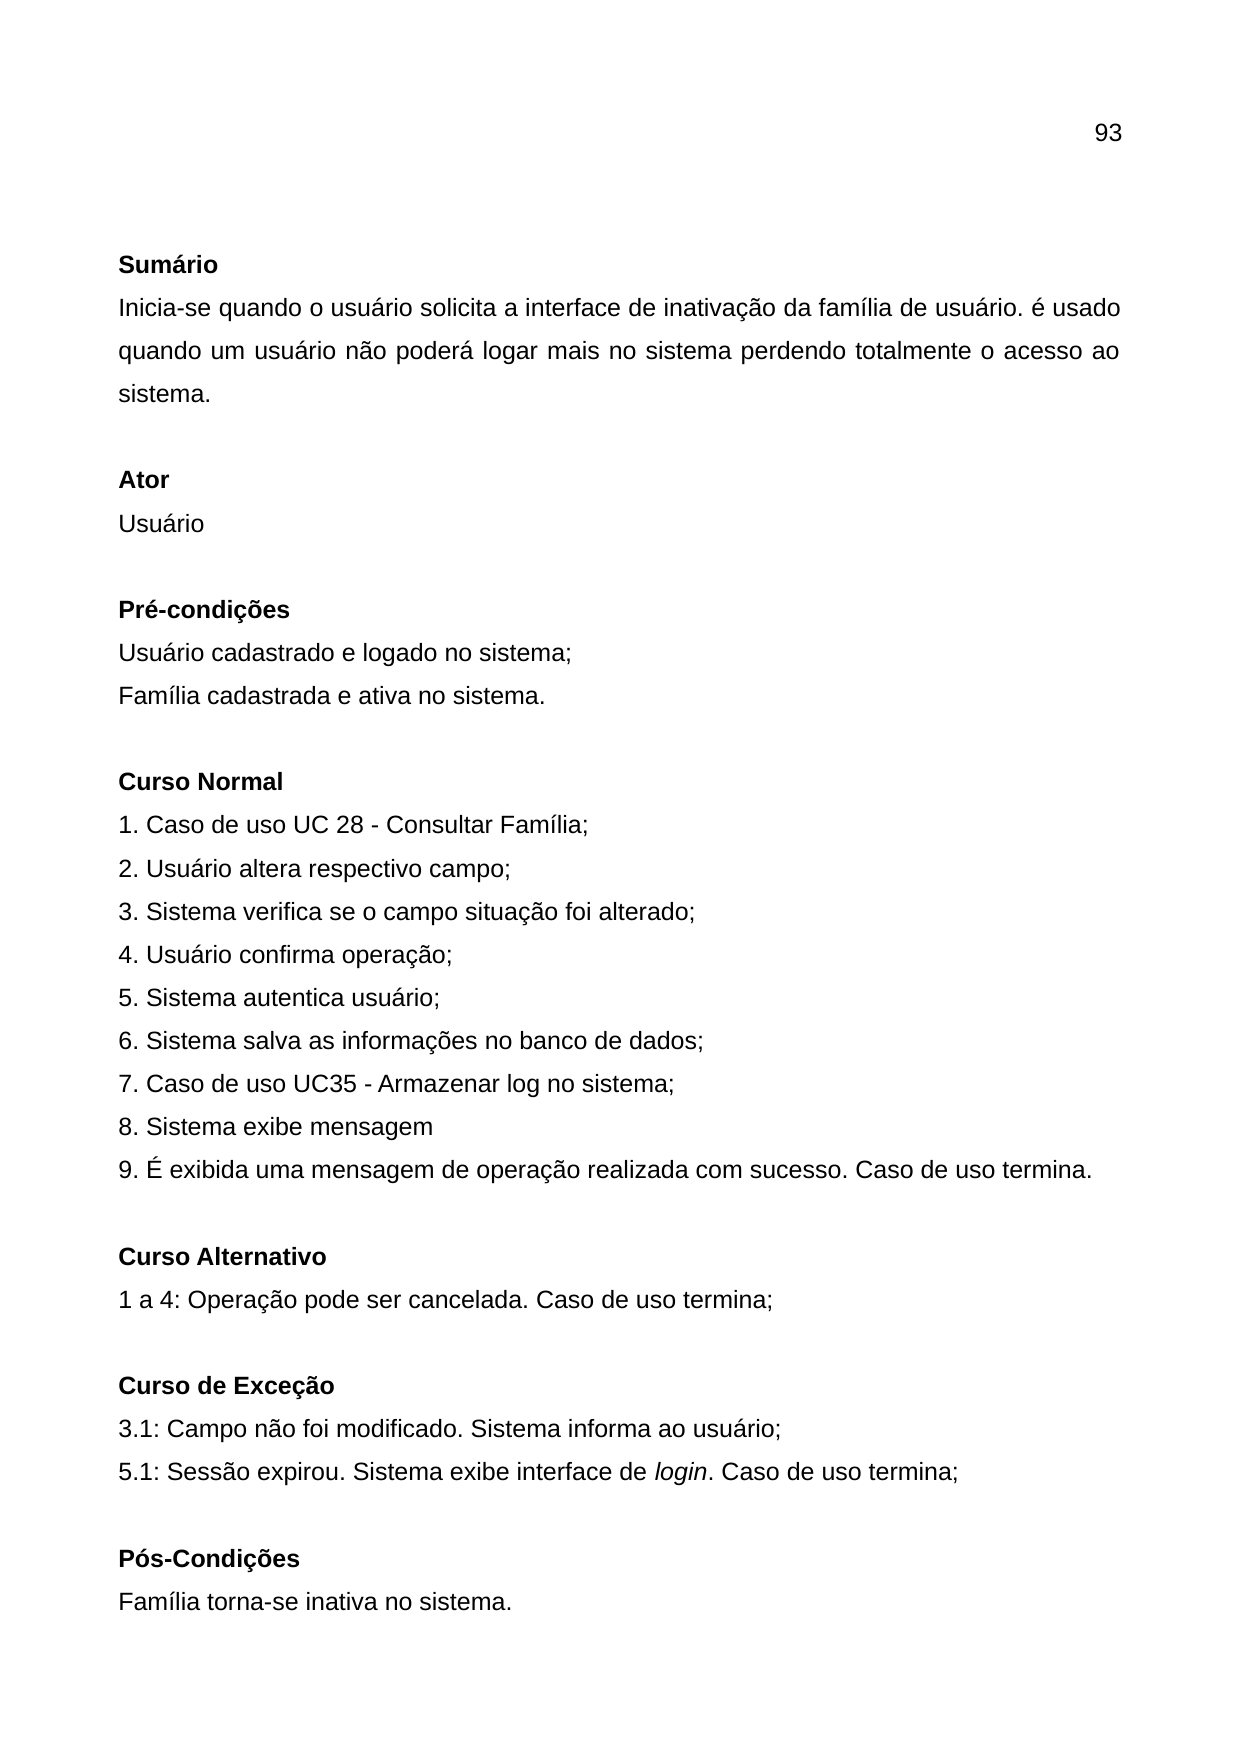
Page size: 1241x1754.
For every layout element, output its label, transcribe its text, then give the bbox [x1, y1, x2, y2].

text Usuário [118, 508, 1122, 537]
text Ator [118, 465, 1122, 494]
text 9. É exibida uma mensagem de operação realizada com sucesso. Caso de uso termina. [118, 1155, 1122, 1184]
text 5.1: Sessão expirou. Sistema exibe interface de login. Caso de uso termina; [118, 1457, 1122, 1486]
text Família cadastrada e ativa no sistema. [118, 681, 1122, 710]
text 6. Sistema salva as informações no banco de dados; [118, 1026, 1122, 1055]
text Inicia-se quando o usuário solicita a interface de inativação da família de usuário. é usado quando um usuário não poderá logar mais no sistema perdendo totalmente o acesso ao sistema. [118, 293, 1122, 408]
text Pré-condições [118, 595, 1122, 623]
text Curso Normal [118, 767, 1122, 796]
text Família torna-se inativa no sistema. [118, 1587, 1122, 1615]
text 2. Usuário altera respectivo campo; [118, 853, 1122, 882]
text 3. Sistema verifica se o campo situação foi alterado; [118, 897, 1122, 925]
text 3.1: Campo não foi modificado. Sistema informa ao usuário; [118, 1414, 1122, 1443]
text 1 a 4: Operação pode ser cancelada. Caso de uso termina; [118, 1285, 1122, 1313]
text 8. Sistema exibe mensagem [118, 1112, 1122, 1141]
text 7. Caso de uso UC35 - Armazenar log no sistema; [118, 1069, 1122, 1098]
text Sumário [118, 250, 1122, 278]
text 4. Usuário confirma operação; [118, 940, 1122, 968]
text Curso de Exceção [118, 1371, 1122, 1400]
text 5. Sistema autentica usuário; [118, 983, 1122, 1012]
text Curso Alternativo [118, 1242, 1122, 1270]
text Usuário cadastrado e logado no sistema; [118, 638, 1122, 667]
text Pós-Condições [118, 1543, 1122, 1572]
text 1. Caso de uso UC 28 - Consultar Família; [118, 810, 1122, 839]
